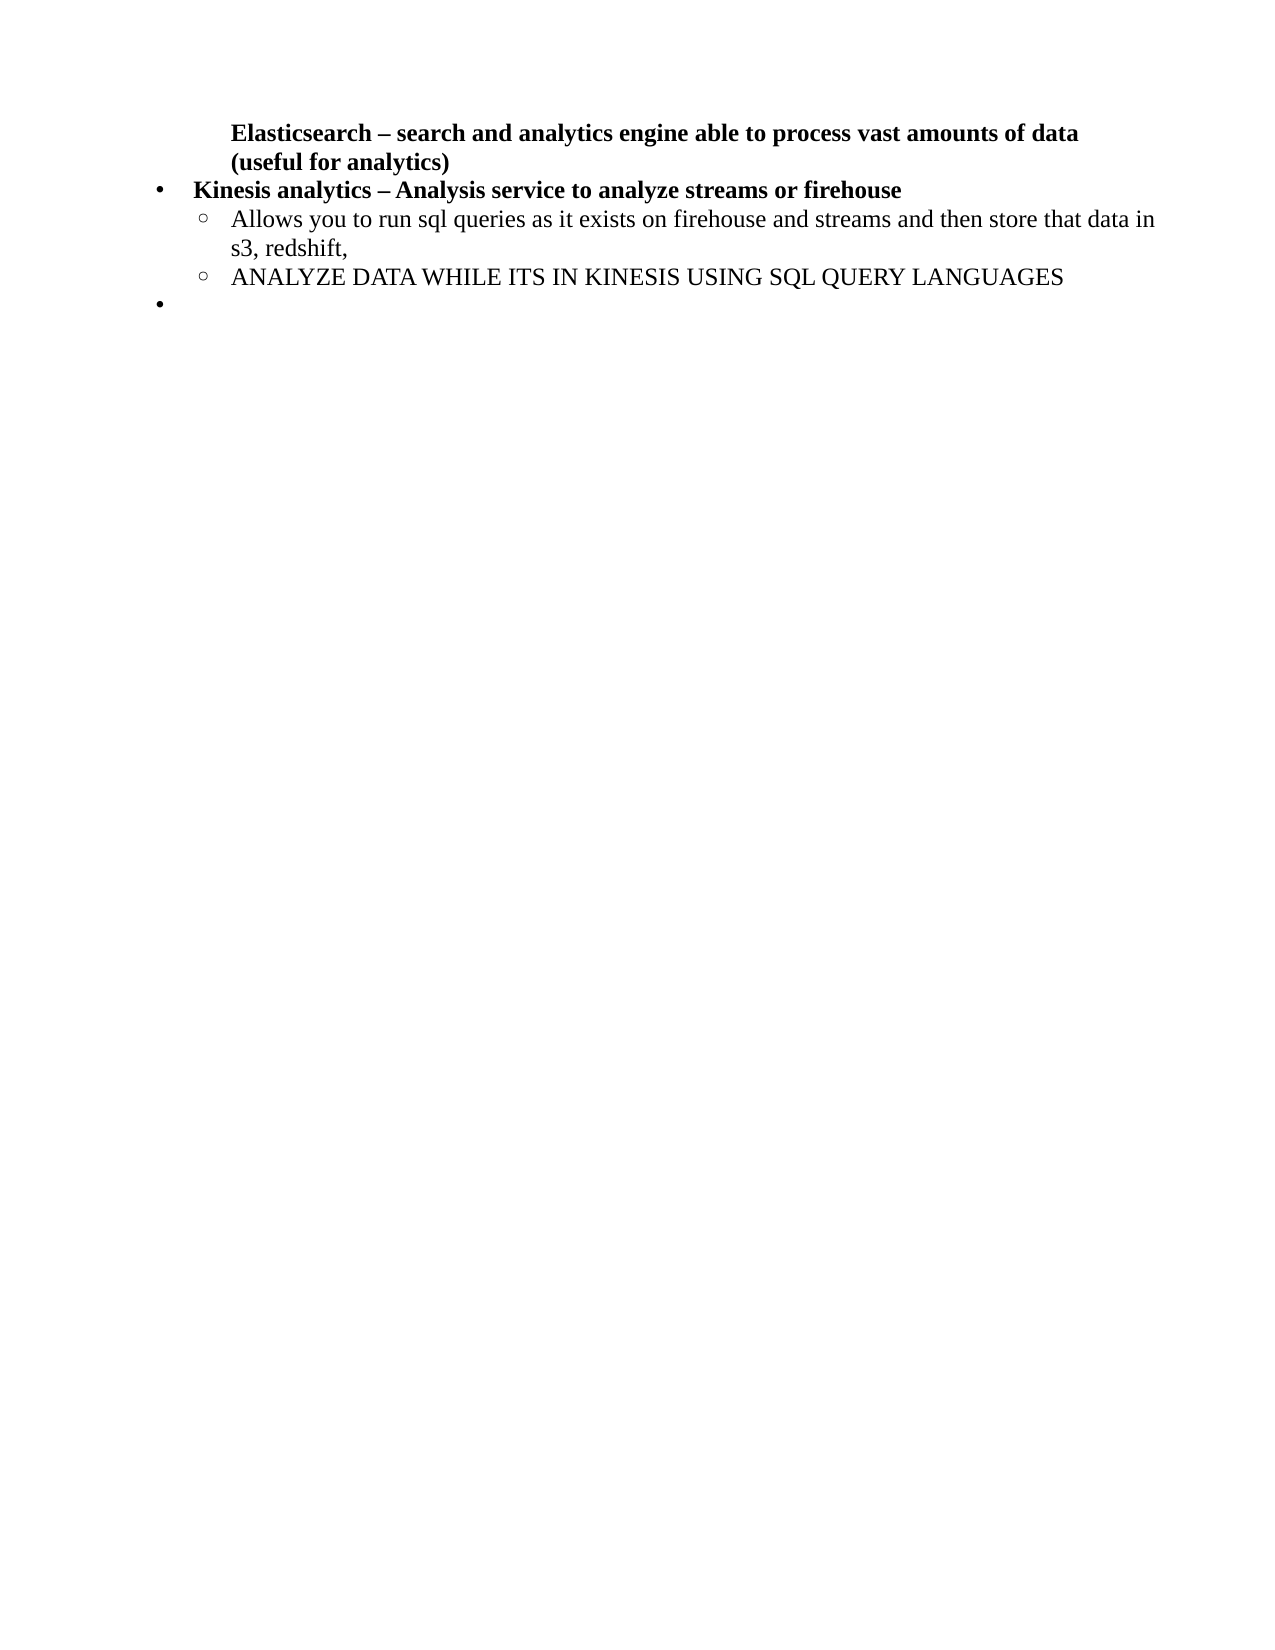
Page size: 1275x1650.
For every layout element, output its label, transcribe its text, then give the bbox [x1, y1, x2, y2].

list Elasticsearch – search and analytics engine able to process vast amounts of data (useful for analytics) [193, 118, 1157, 176]
list Allows you to run sql queries as it exists on firehouse and streams and then store that data in s3, redshift, [193, 204, 1157, 262]
list Kinesis analytics – Analysis service to analyze streams or firehouse [156, 176, 1157, 204]
list ANALYZE DATA WHILE ITS IN KINESIS USING SQL QUERY LANGUAGES [193, 262, 1157, 291]
